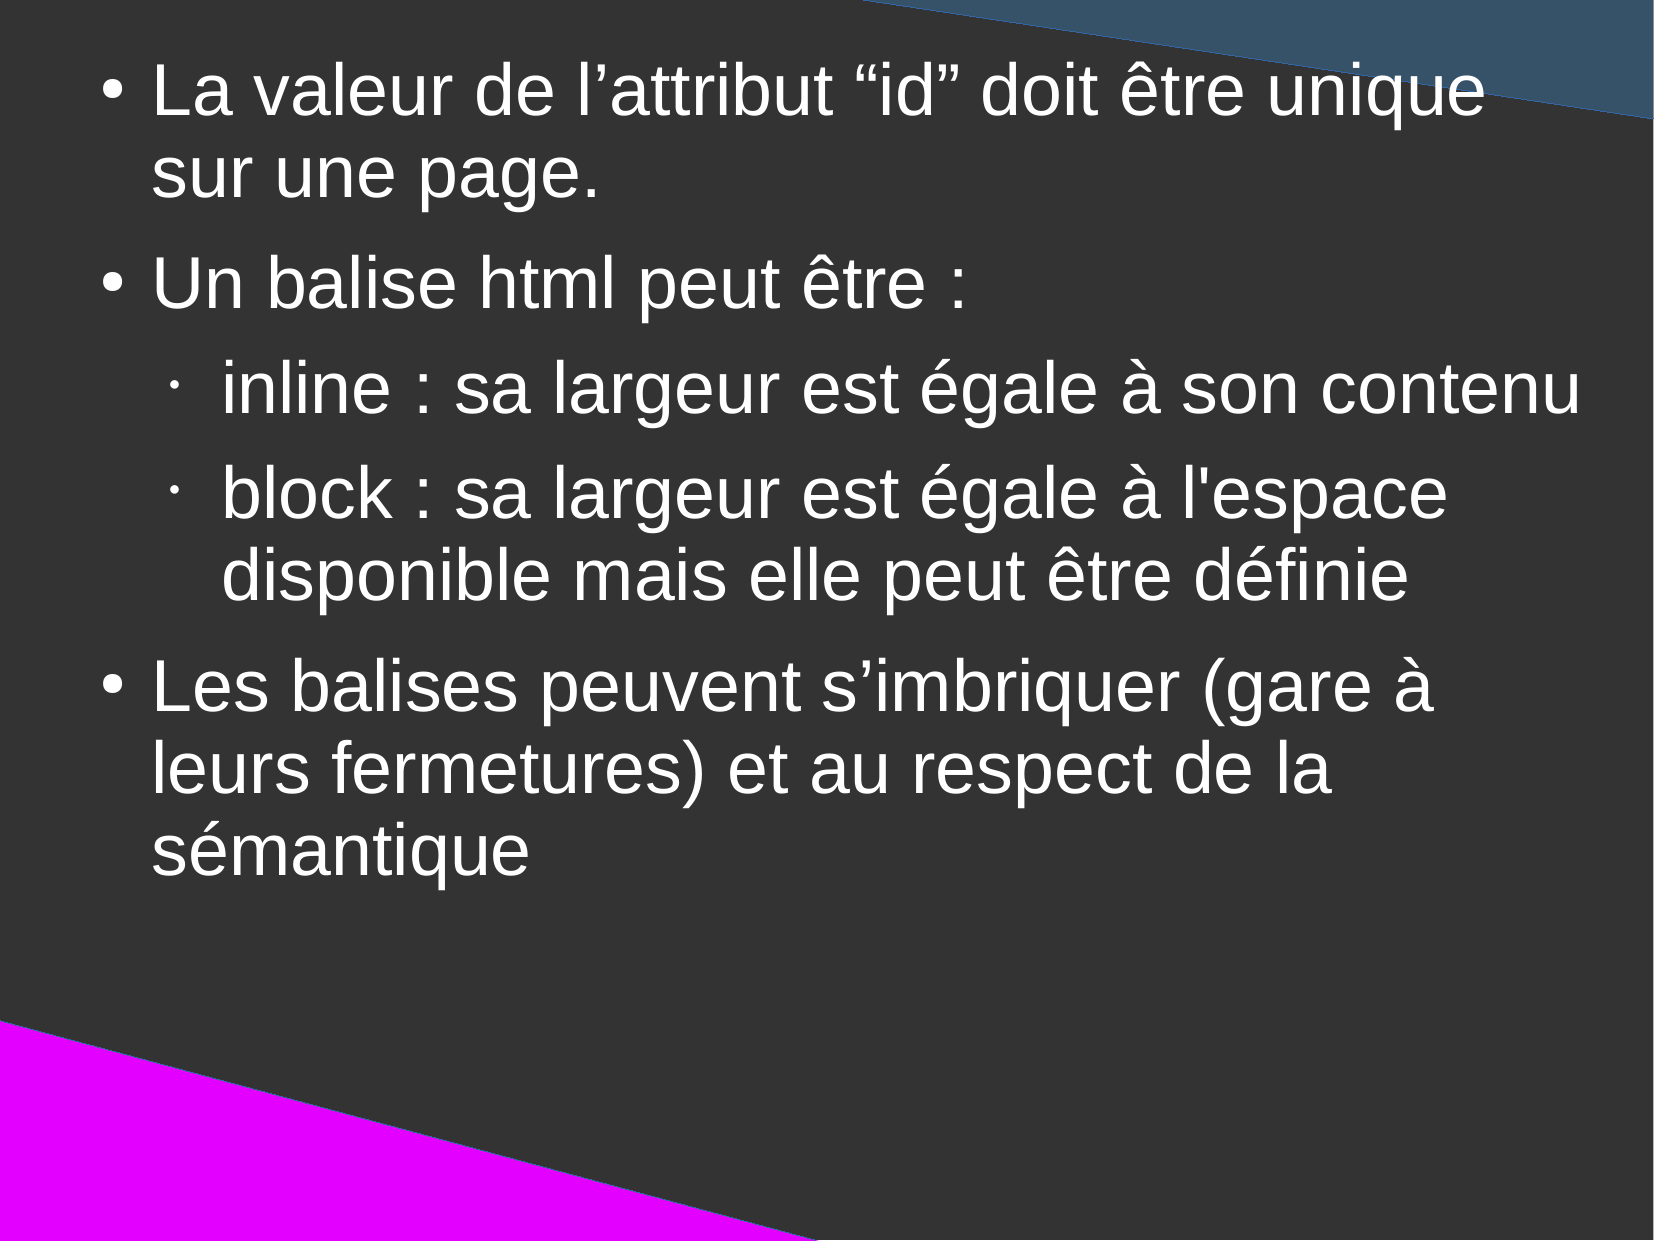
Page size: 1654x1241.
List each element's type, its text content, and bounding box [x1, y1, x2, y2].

list La valeur de l’attribut “id” doit être unique sur une page. Un balise html peut être : inline : sa largeur est égale à son contenu block : sa largeur est égale à l'espace disponible mais elle peut être définie Les balises peuvent s’imbriquer (gare à leurs fermetures) et au respect de la sémantique [82, 49, 1607, 969]
text_box [863, 0, 1654, 119]
text_box [0, 1020, 819, 1241]
